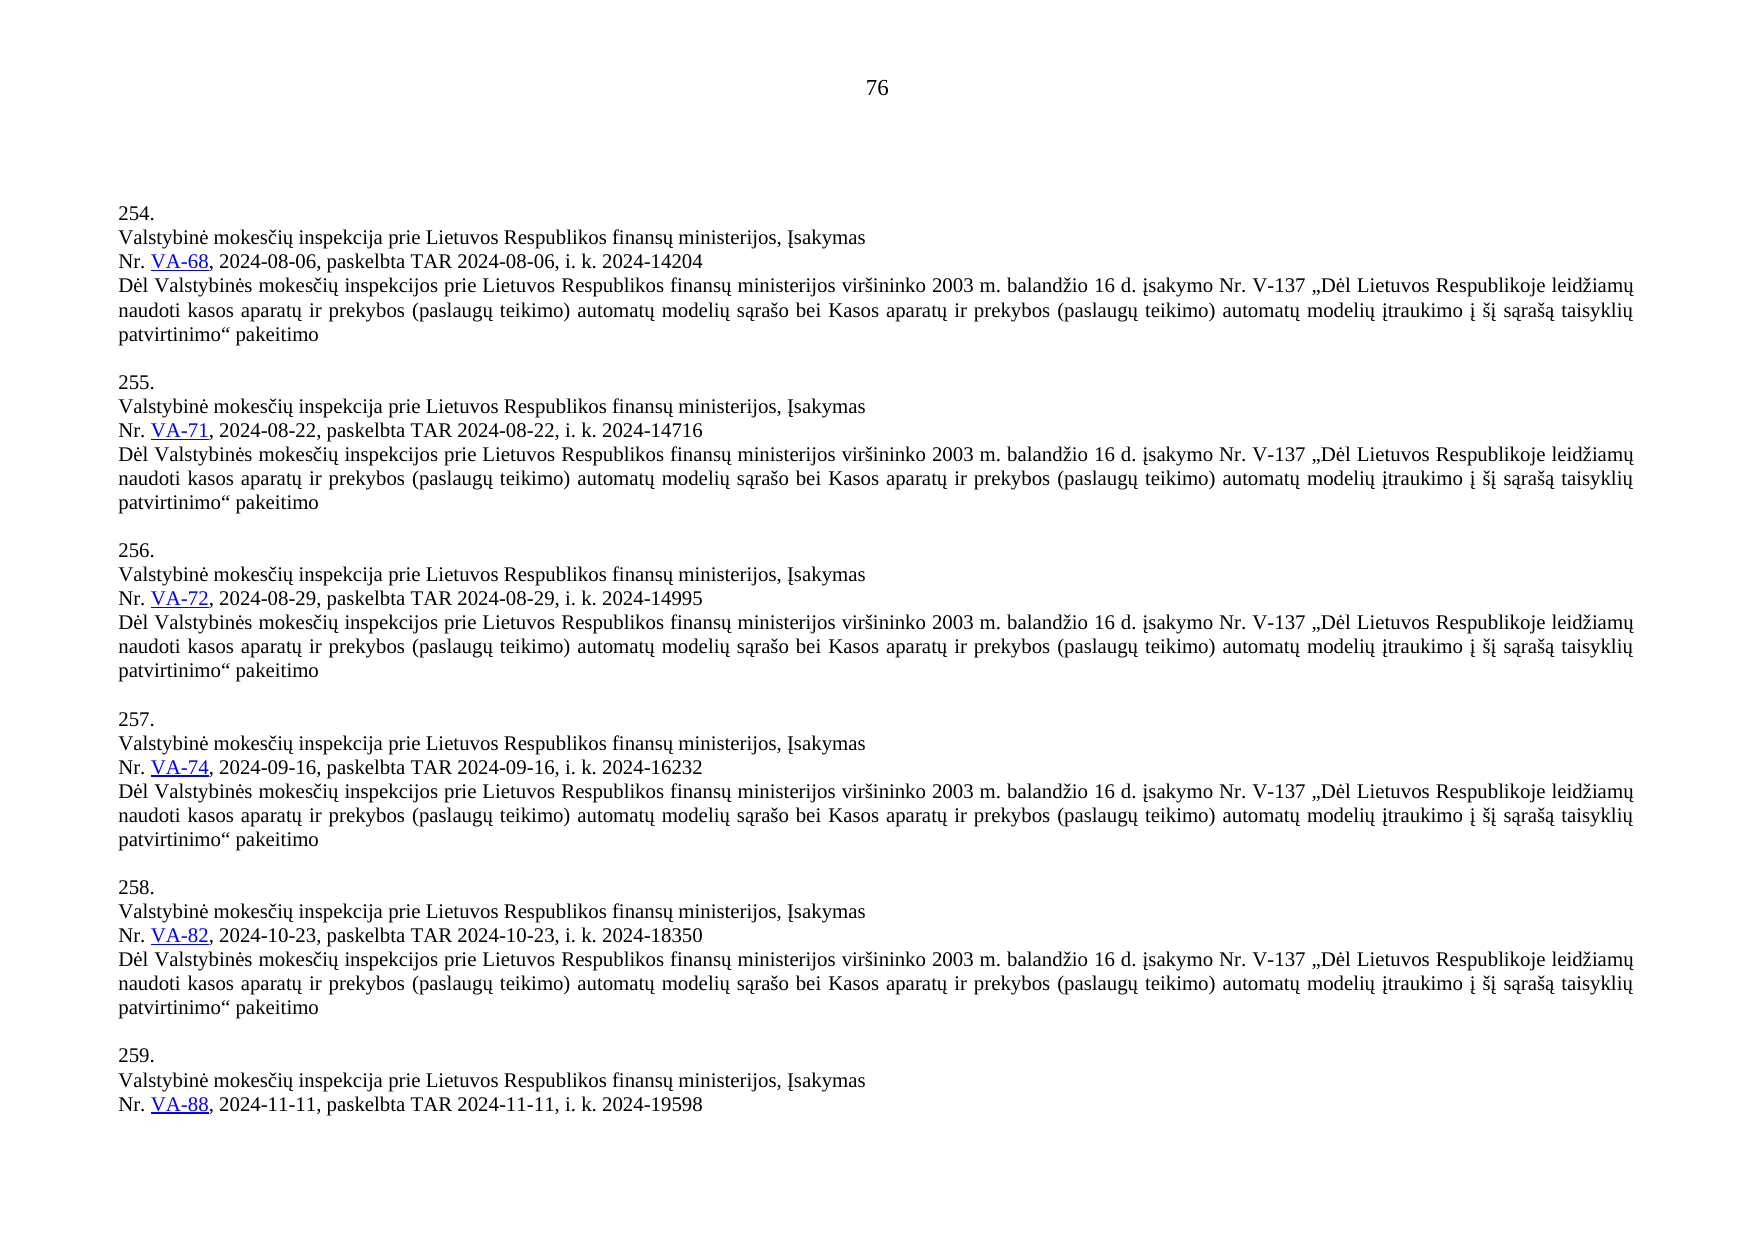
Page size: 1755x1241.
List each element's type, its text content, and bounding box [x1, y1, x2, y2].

text Valstybinė mokesčių inspekcija prie Lietuvos Respublikos finansų ministerijos, Įsakymas [118, 562, 1636, 586]
text 255. [118, 370, 1636, 394]
text Dėl Valstybinės mokesčių inspekcijos prie Lietuvos Respublikos finansų ministerijos viršininko 2003 m. balandžio 16 d. įsakymo Nr. V-137 „Dėl Lietuvos Respublikoje leidžiamų naudoti kasos aparatų ir prekybos (paslaugų teikimo) automatų modelių sąrašo bei Kasos aparatų ir prekybos (paslaugų teikimo) automatų modelių įtraukimo į šį sąrašą taisyklių patvirtinimo“ pakeitimo [118, 779, 1636, 851]
text Nr. VA-72, 2024-08-29, paskelbta TAR 2024-08-29, i. k. 2024-14995 [118, 586, 1636, 610]
text Valstybinė mokesčių inspekcija prie Lietuvos Respublikos finansų ministerijos, Įsakymas [118, 225, 1636, 249]
text Dėl Valstybinės mokesčių inspekcijos prie Lietuvos Respublikos finansų ministerijos viršininko 2003 m. balandžio 16 d. įsakymo Nr. V-137 „Dėl Lietuvos Respublikoje leidžiamų naudoti kasos aparatų ir prekybos (paslaugų teikimo) automatų modelių sąrašo bei Kasos aparatų ir prekybos (paslaugų teikimo) automatų modelių įtraukimo į šį sąrašą taisyklių patvirtinimo“ pakeitimo [118, 442, 1636, 514]
text Nr. VA-68, 2024-08-06, paskelbta TAR 2024-08-06, i. k. 2024-14204 [118, 249, 1636, 273]
text Valstybinė mokesčių inspekcija prie Lietuvos Respublikos finansų ministerijos, Įsakymas [118, 394, 1636, 418]
text Valstybinė mokesčių inspekcija prie Lietuvos Respublikos finansų ministerijos, Įsakymas [118, 899, 1636, 923]
text Dėl Valstybinės mokesčių inspekcijos prie Lietuvos Respublikos finansų ministerijos viršininko 2003 m. balandžio 16 d. įsakymo Nr. V-137 „Dėl Lietuvos Respublikoje leidžiamų naudoti kasos aparatų ir prekybos (paslaugų teikimo) automatų modelių sąrašo bei Kasos aparatų ir prekybos (paslaugų teikimo) automatų modelių įtraukimo į šį sąrašą taisyklių patvirtinimo“ pakeitimo [118, 610, 1636, 682]
text 259. [118, 1043, 1636, 1067]
text 254. [118, 201, 1636, 225]
text Dėl Valstybinės mokesčių inspekcijos prie Lietuvos Respublikos finansų ministerijos viršininko 2003 m. balandžio 16 d. įsakymo Nr. V-137 „Dėl Lietuvos Respublikoje leidžiamų naudoti kasos aparatų ir prekybos (paslaugų teikimo) automatų modelių sąrašo bei Kasos aparatų ir prekybos (paslaugų teikimo) automatų modelių įtraukimo į šį sąrašą taisyklių patvirtinimo“ pakeitimo [118, 273, 1636, 346]
text Nr. VA-88, 2024-11-11, paskelbta TAR 2024-11-11, i. k. 2024-19598 [118, 1092, 1636, 1116]
text Nr. VA-71, 2024-08-22, paskelbta TAR 2024-08-22, i. k. 2024-14716 [118, 418, 1636, 442]
text Nr. VA-82, 2024-10-23, paskelbta TAR 2024-10-23, i. k. 2024-18350 [118, 923, 1636, 947]
text Dėl Valstybinės mokesčių inspekcijos prie Lietuvos Respublikos finansų ministerijos viršininko 2003 m. balandžio 16 d. įsakymo Nr. V-137 „Dėl Lietuvos Respublikoje leidžiamų naudoti kasos aparatų ir prekybos (paslaugų teikimo) automatų modelių sąrašo bei Kasos aparatų ir prekybos (paslaugų teikimo) automatų modelių įtraukimo į šį sąrašą taisyklių patvirtinimo“ pakeitimo [118, 947, 1636, 1019]
text 256. [118, 538, 1636, 562]
text Nr. VA-74, 2024-09-16, paskelbta TAR 2024-09-16, i. k. 2024-16232 [118, 755, 1636, 779]
text 258. [118, 875, 1636, 899]
text Valstybinė mokesčių inspekcija prie Lietuvos Respublikos finansų ministerijos, Įsakymas [118, 1067, 1636, 1092]
text Valstybinė mokesčių inspekcija prie Lietuvos Respublikos finansų ministerijos, Įsakymas [118, 731, 1636, 755]
text 257. [118, 707, 1636, 731]
